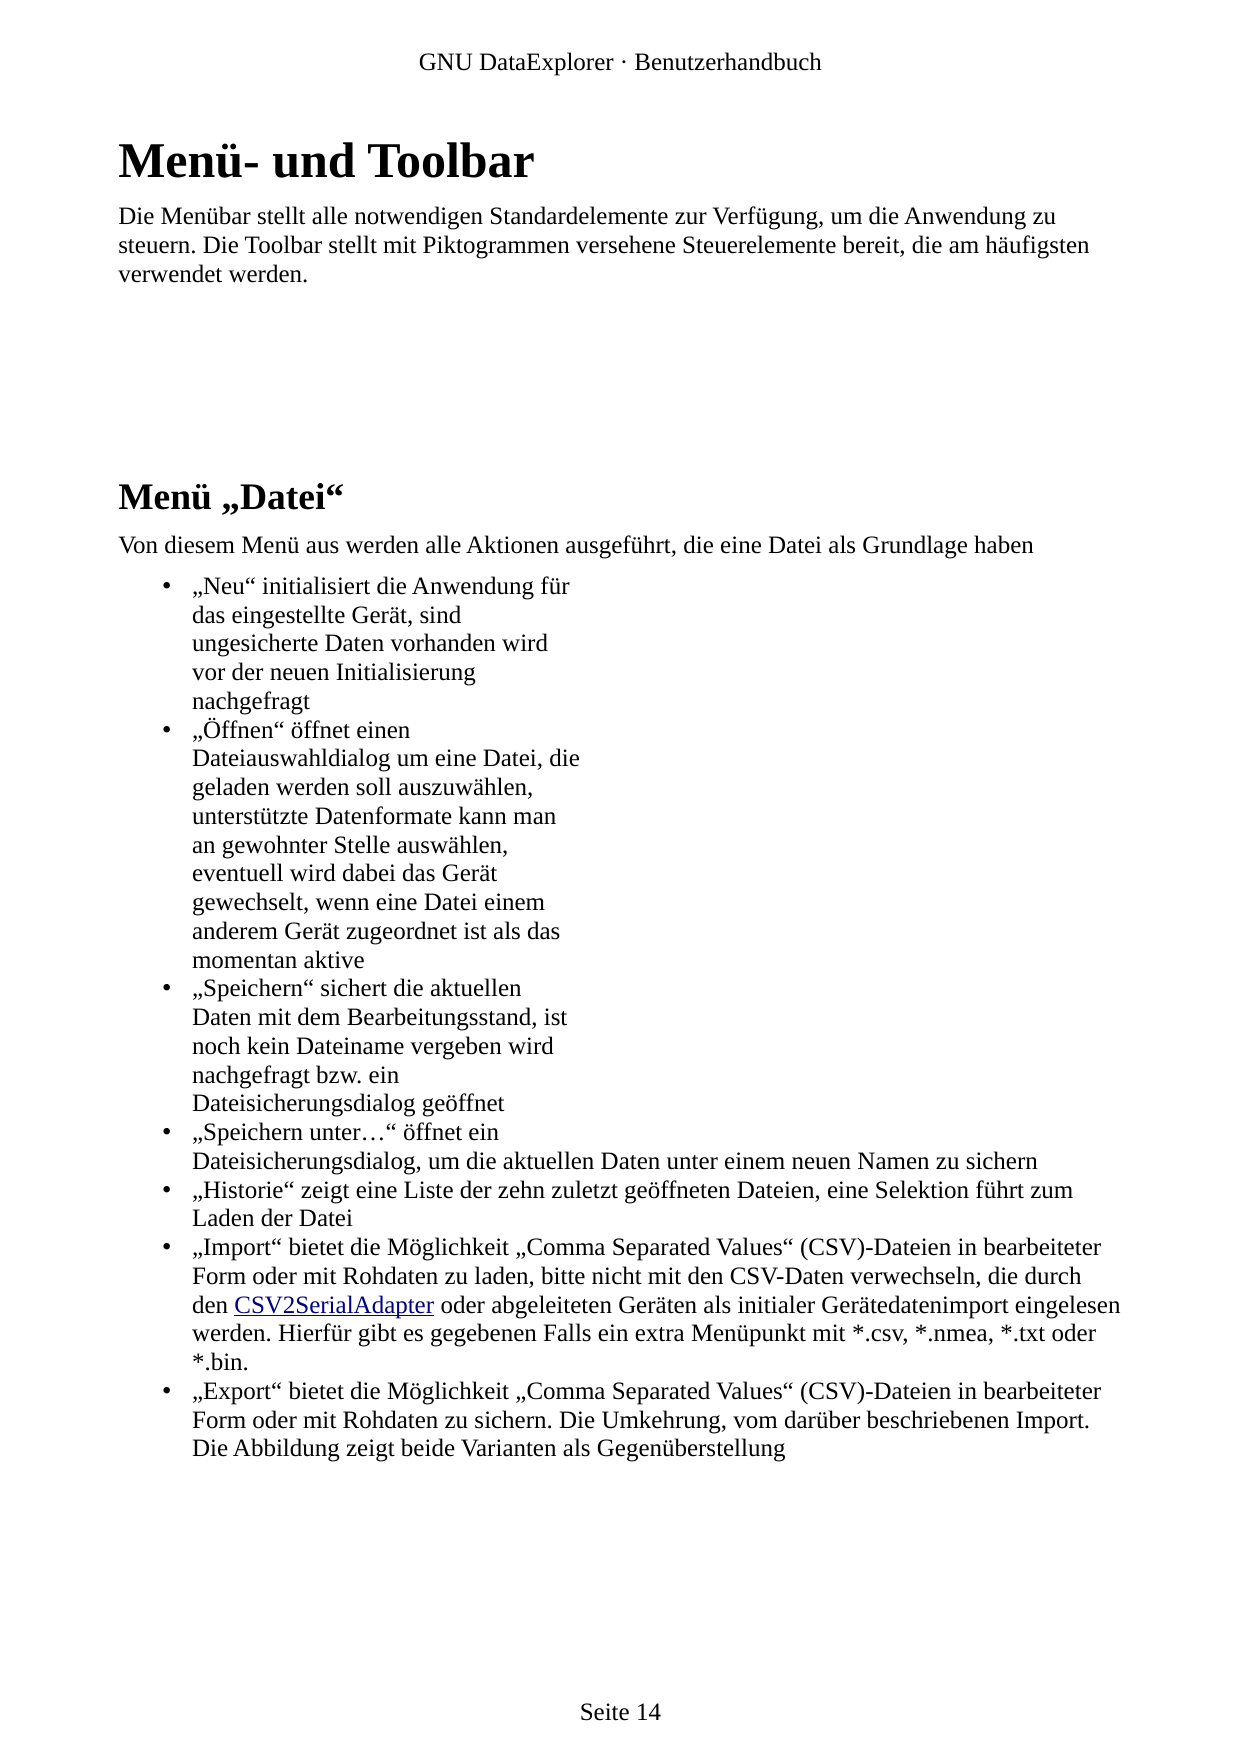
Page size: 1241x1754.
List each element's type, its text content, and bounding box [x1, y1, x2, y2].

list „Import“ bietet die Möglichkeit „Comma Separated Values“ (CSV)-Dateien in bearbeiteter Form oder mit Rohdaten zu laden, bitte nicht mit den CSV-Daten verwechseln, die durch den CSV2SerialAdapter oder abgeleiteten Geräten als initialer Gerätedatenimport eingelesen werden. Hierfür gibt es gegebenen Falls ein extra Menüpunkt mit *.csv, *.nmea, *.txt oder *.bin. [162, 1232, 1122, 1376]
list „Historie“ zeigt eine Liste der zehn zuletzt geöffneten Dateien, eine Selektion führt zum Laden der Datei [162, 1175, 1122, 1232]
list „Export“ bietet die Möglichkeit „Comma Separated Values“ (CSV)-Dateien in bearbeiteter Form oder mit Rohdaten zu sichern. Die Umkehrung, vom darüber beschriebenen Import. Die Abbildung zeigt beide Varianten als Gegenüberstellung [162, 1376, 1122, 1462]
list „Neu“ initialisiert die Anwendung für das eingestellte Gerät, sind ungesicherte Daten vorhanden wird vor der neuen Initialisierung nachgefragt [162, 571, 1122, 715]
subtitle Menü „Datei“ [118, 474, 1122, 517]
list „Speichern“ sichert die aktuellen Daten mit dem Bearbeitungsstand, ist noch kein Dateiname vergeben wird nachgefragt bzw. ein Dateisicherungsdialog geöffnet [162, 973, 1122, 1117]
list „Speichern unter…“ öffnet ein Dateisicherungsdialog, um die aktuellen Daten unter einem neuen Namen zu sichern [162, 1117, 1122, 1175]
text Die Menübar stellt alle notwendigen Standardelemente zur Verfügung, um die Anwendung zu steuern. Die Toolbar stellt mit Piktogrammen versehene Steuerelemente bereit, die am häufigsten verwendet werden. [118, 201, 1122, 287]
list „Öffnen“ öffnet einen Dateiauswahldialog um eine Datei, die geladen werden soll auszuwählen, unterstützte Datenformate kann man an gewohnter Stelle auswählen, eventuell wird dabei das Gerät gewechselt, wenn eine Datei einem anderem Gerät zugeordnet ist als das momentan aktive [162, 715, 1122, 973]
subtitle Menü- und Toolbar [118, 131, 1122, 189]
text Von diesem Menü aus werden alle Aktionen ausgeführt, die eine Datei als Grundlage haben [118, 530, 1122, 558]
